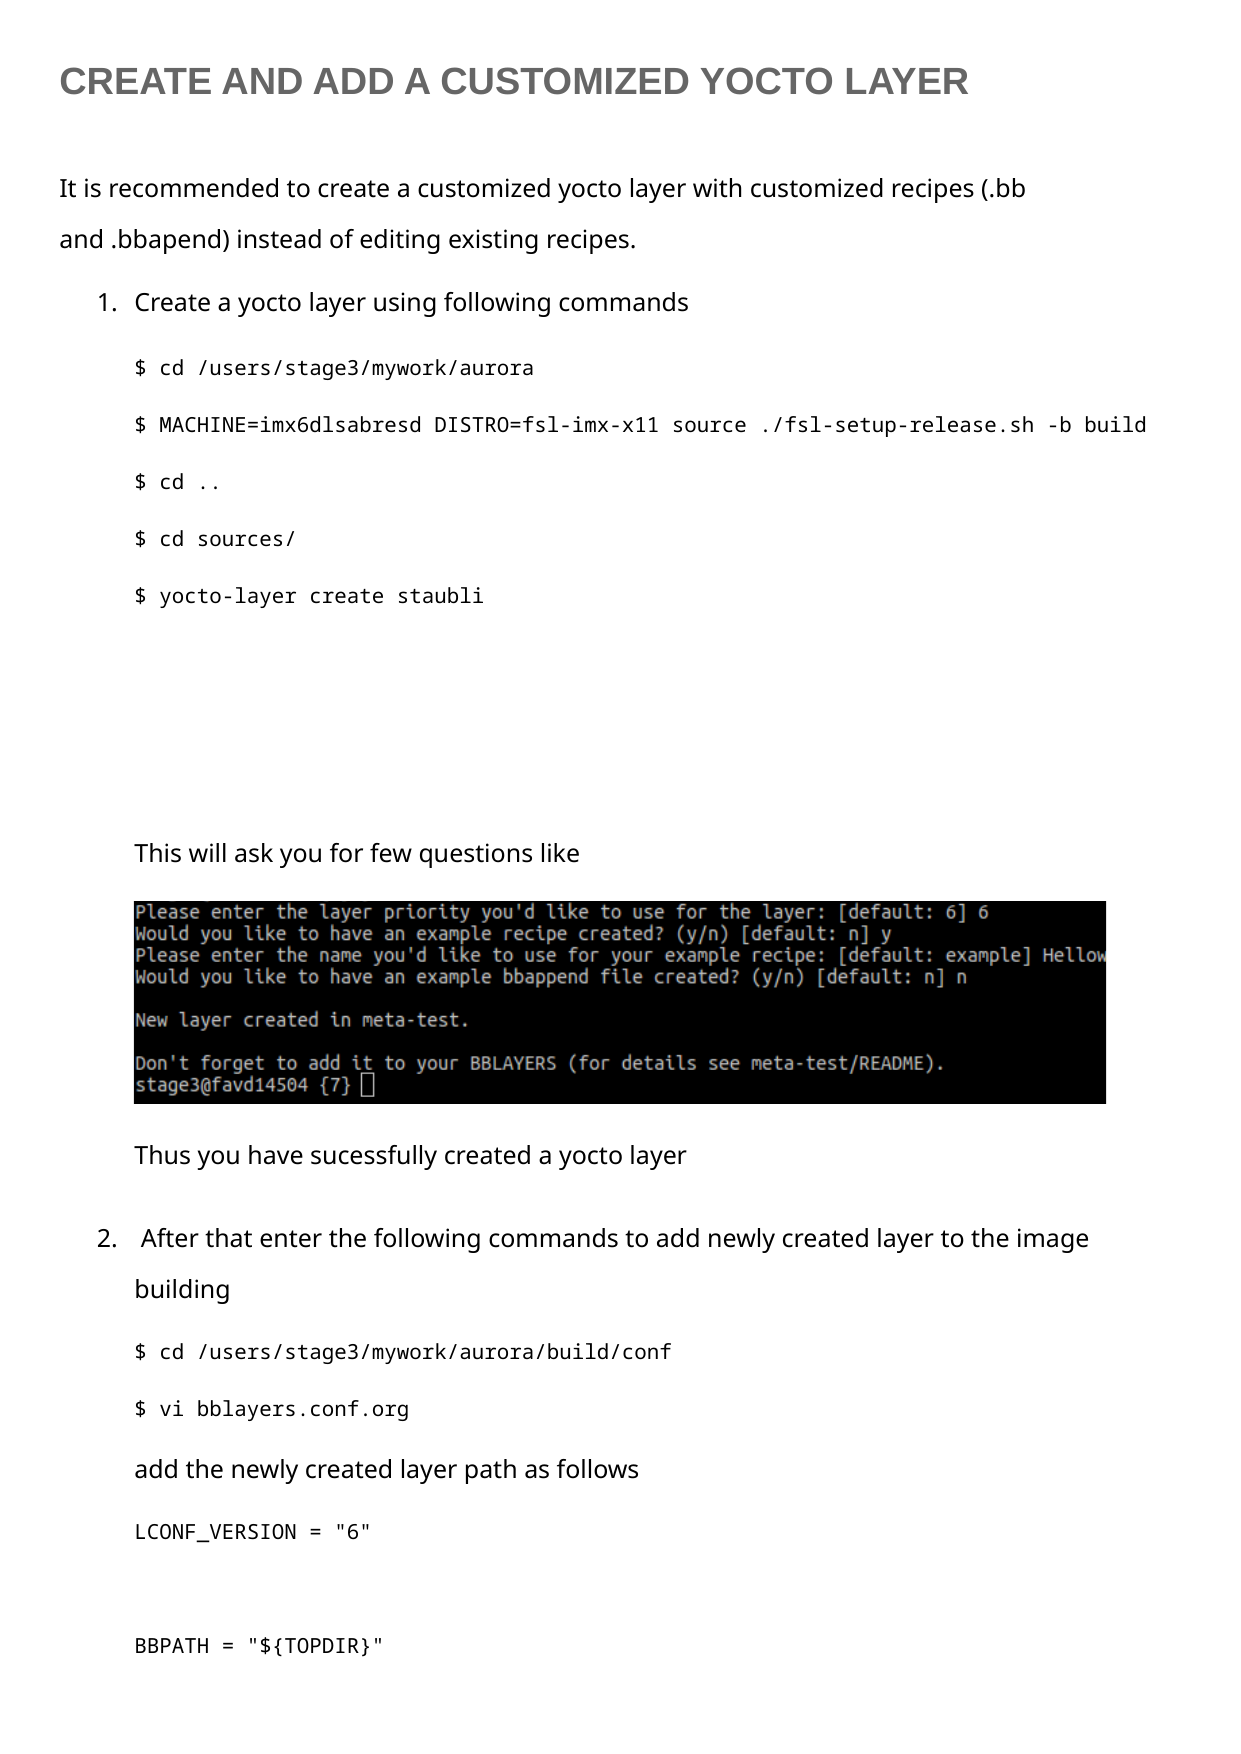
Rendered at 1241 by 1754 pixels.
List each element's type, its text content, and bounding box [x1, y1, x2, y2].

list $ yocto-layer create staubli [97, 582, 1181, 610]
list $ cd /users/stage3/mywork/aurora [97, 353, 1181, 381]
list $ cd .. [97, 467, 1181, 496]
list $ cd /users/stage3/mywork/aurora/build/conf [97, 1337, 1181, 1365]
list $ cd sources/ [97, 524, 1181, 553]
list After that enter the following commands to add newly created layer to the image building [97, 1220, 1181, 1305]
list BBPATH = "${TOPDIR}" [97, 1631, 1181, 1660]
list add the newly created layer path as follows [97, 1451, 1181, 1485]
list $ MACHINE=imx6dlsabresd DISTRO=fsl-imx-x11 source ./fsl-setup-release.sh -b build [97, 410, 1181, 438]
list Thus you have sucessfully created a yocto layer [97, 901, 1181, 1172]
list $ vi bblayers.conf.org [97, 1394, 1181, 1422]
list LCONF_VERSION = "6" [97, 1517, 1181, 1545]
text It is recommended to create a customized yocto layer with customized recipes (.bb and .bbapend) instead of editing existing recipes. [59, 171, 1181, 256]
subtitle CREATE AND ADD A CUSTOMIZED YOCTO LAYER [59, 59, 1181, 103]
picture [732, 917, 950, 1104]
list Create a yocto layer using following commands [97, 285, 1181, 319]
list This will ask you for few questions like [97, 836, 1181, 870]
